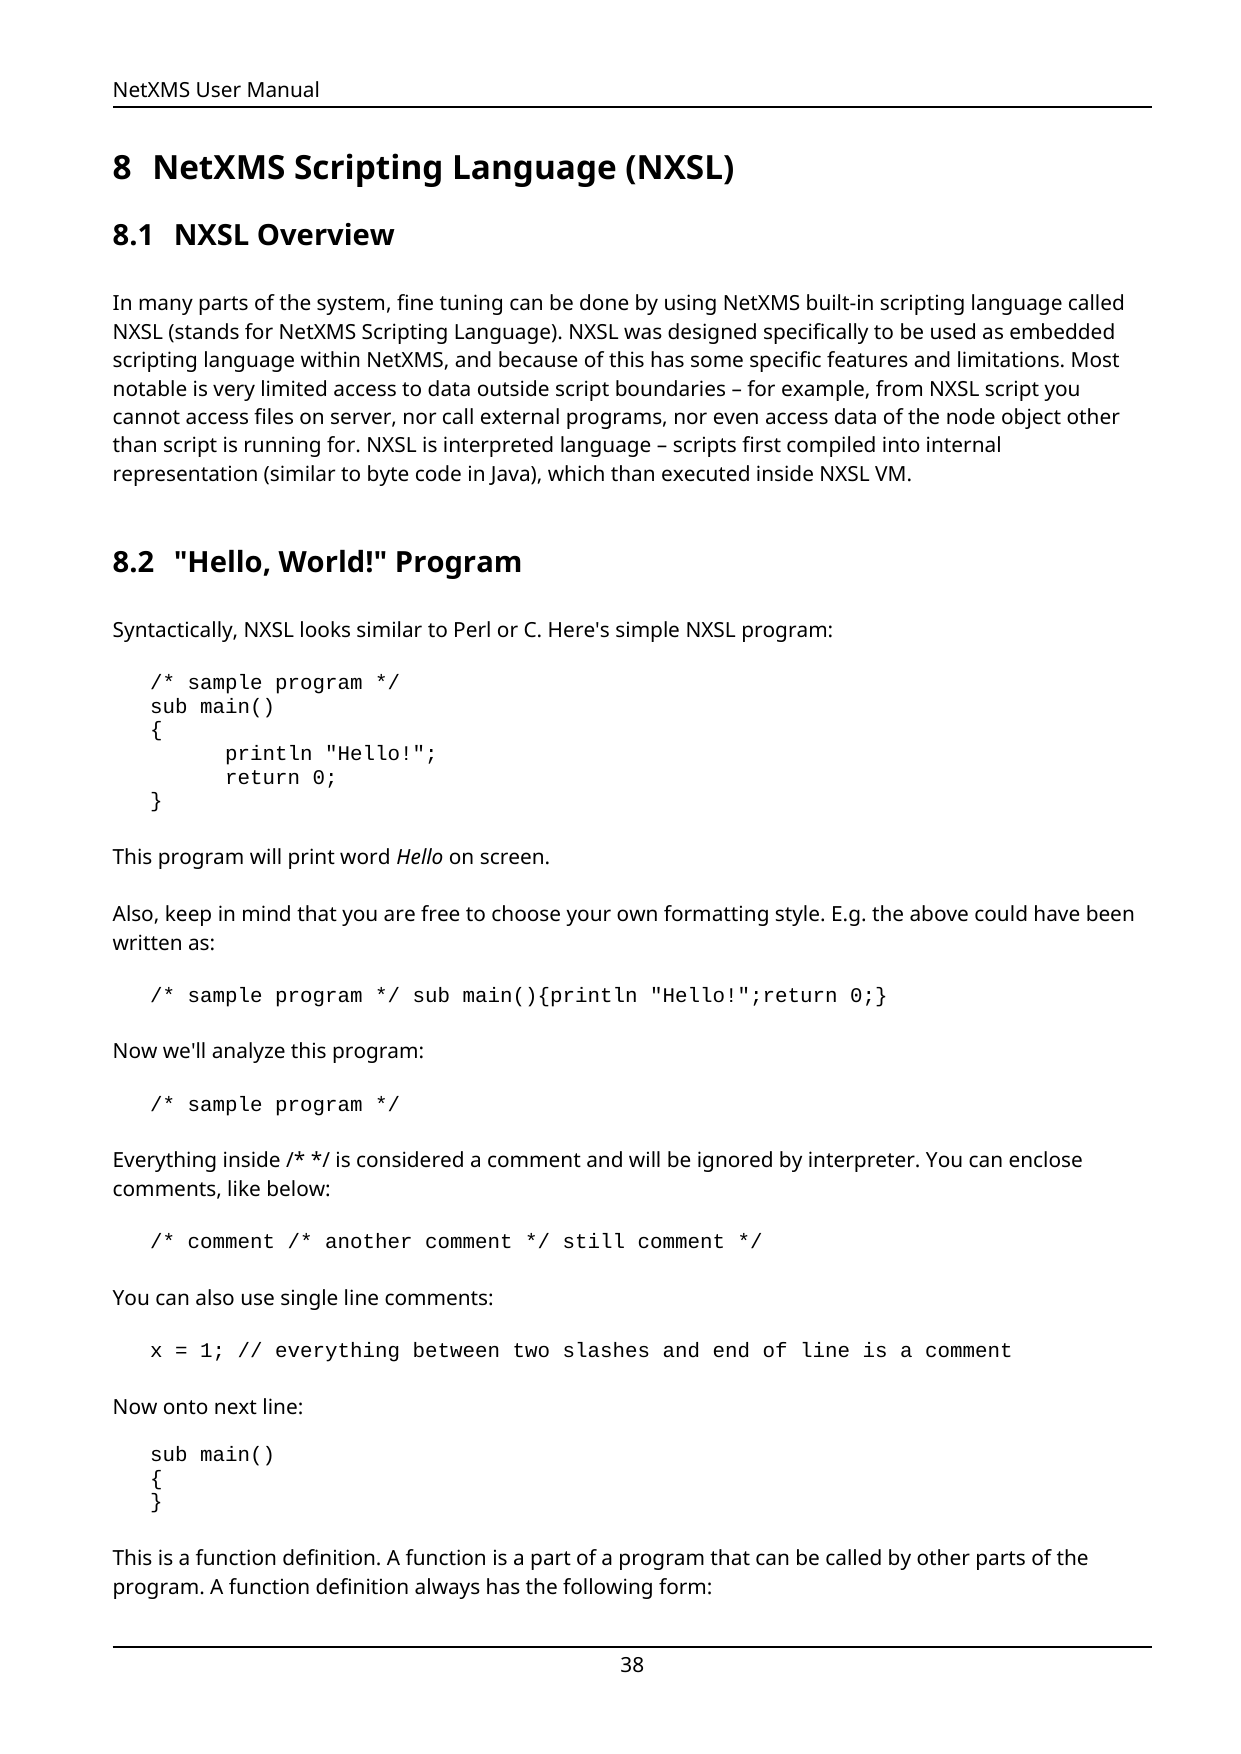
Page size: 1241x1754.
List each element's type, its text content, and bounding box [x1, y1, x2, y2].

subtitle NXSL Overview [112, 214, 1152, 254]
text return 0; [150, 767, 1152, 790]
text } [150, 1491, 1152, 1515]
text In many parts of the system, fine tuning can be done by using NetXMS built-in scripting language called NXSL (stands for NetXMS Scripting Language). NXSL was designed specifically to be used as embedded scripting language within NetXMS, and because of this has some specific features and limitations. Most notable is very limited access to data outside script boundaries – for example, from NXSL script you cannot access files on server, nor call external programs, nor even access data of the node object other than script is running for. NXSL is interpreted language – scripts first compiled into internal representation (similar to byte code in Java), which than executed inside NXSL VM. [112, 288, 1152, 487]
text { [150, 1468, 1152, 1491]
text /* sample program */ [150, 672, 1152, 696]
text /* comment /* another comment */ still comment */ [150, 1231, 1152, 1254]
text Everything inside /* */ is considered a comment and will be ignored by interpreter. You can enclose comments, like below: [112, 1146, 1152, 1202]
text Syntactically, NXSL looks similar to Perl or C. Here's simple NXSL program: [112, 615, 1152, 644]
text This is a function definition. A function is a part of a program that can be called by other parts of the program. A function definition always has the following form: [112, 1543, 1152, 1600]
text Also, keep in mind that you are free to choose your own formatting style. E.g. the above could have been written as: [112, 899, 1152, 956]
text You can also use single line comments: [112, 1283, 1152, 1311]
text sub main() [150, 696, 1152, 719]
text } [150, 790, 1152, 814]
subtitle "Hello, World!" Program [112, 541, 1152, 581]
text { [150, 719, 1152, 743]
text /* sample program */ [150, 1093, 1152, 1117]
text Now we'll analyze this program: [112, 1037, 1152, 1065]
subtitle NetXMS Scripting Language (NXSL) [112, 143, 1152, 189]
text Now onto next line: [112, 1392, 1152, 1420]
text println "Hello!"; [150, 743, 1152, 767]
text /* sample program */ sub main(){println "Hello!";return 0;} [150, 984, 1152, 1008]
text x = 1; // everything between two slashes and end of line is a comment [150, 1340, 1152, 1363]
text This program will print word Hello on screen. [112, 842, 1152, 871]
text sub main() [150, 1444, 1152, 1468]
